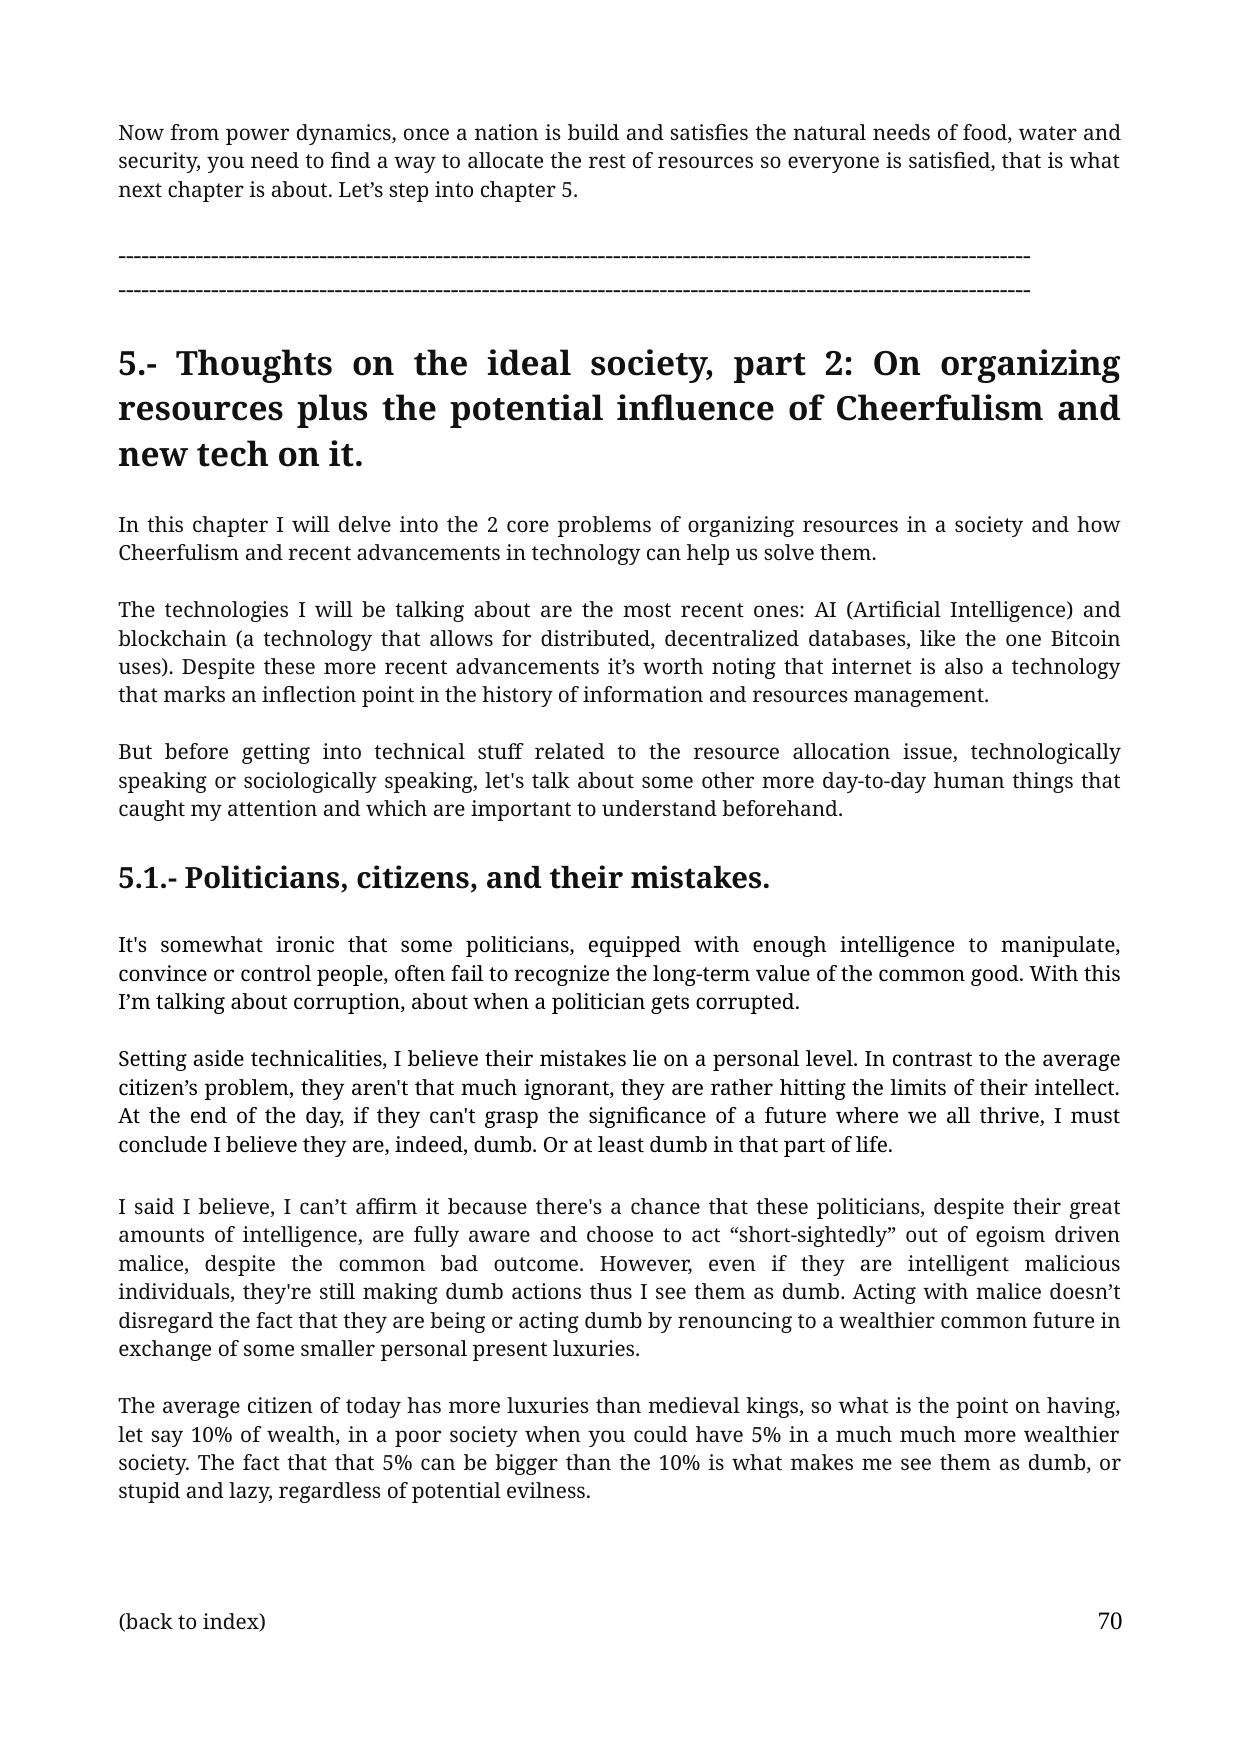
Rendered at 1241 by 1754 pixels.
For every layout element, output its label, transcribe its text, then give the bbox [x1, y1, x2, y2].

text It's somewhat ironic that some politicians, equipped with enough intelligence to manipulate, convince or control people, often fail to recognize the long-term value of the common good. With this I’m talking about corruption, about when a politician gets corrupted. [118, 931, 1122, 1016]
text The average citizen of today has more luxuries than medieval kings, so what is the point on having, let say 10% of wealth, in a poor society when you could have 5% in a much much more wealthier society. The fact that that 5% can be bigger than the 10% is what makes me see them as dumb, or stupid and lazy, regardless of potential evilness. [118, 1391, 1122, 1505]
text 5.- Thoughts on the ideal society, part 2: On organizing resources plus the potential influence of Cheerfulism and new tech on it. [118, 340, 1122, 476]
text ---------------------------------------------------------------------------------------------------------------------- [118, 272, 1122, 306]
text I said I believe, I can’t affirm it because there's a chance that these politicians, despite their great amounts of intelligence, are fully aware and choose to act “short-sightedly” out of egoism driven malice, despite the common bad outcome. However, even if they are intelligent malicious individuals, they're still making dumb actions thus I see them as dumb. Acting with malice doesn’t disregard the fact that they are being or acting dumb by renouncing to a wealthier common future in exchange of some smaller personal present luxuries. [118, 1192, 1122, 1363]
text In this chapter I will delve into the 2 core problems of organizing resources in a society and how Cheerfulism and recent advancements in technology can help us solve them. [118, 510, 1122, 567]
text But before getting into technical stuff related to the resource allocation issue, technologically speaking or sociologically speaking, let's talk about some other more day-to-day human things that caught my attention and which are important to understand beforehand. [118, 737, 1122, 823]
text Setting aside technicalities, I believe their mistakes lie on a personal level. In contrast to the average citizen’s problem, they aren't that much ignorant, they are rather hitting the limits of their intellect. At the end of the day, if they can't grasp the significance of a future where we all thrive, I must conclude I believe they are, indeed, dumb. Or at least dumb in that part of life. [118, 1044, 1122, 1158]
text 5.1.- Politicians, citizens, and their mistakes. [118, 857, 1122, 897]
text ---------------------------------------------------------------------------------------------------------------------- [118, 237, 1122, 272]
text The technologies I will be talking about are the most recent ones: AI (Artificial Intelligence) and blockchain (a technology that allows for distributed, decentralized databases, like the one Bitcoin uses). Despite these more recent advancements it’s worth noting that internet is also a technology that marks an inflection point in the history of information and resources management. [118, 595, 1122, 709]
text Now from power dynamics, once a nation is build and satisfies the natural needs of food, water and security, you need to find a way to allocate the rest of resources so everyone is satisfied, that is what next chapter is about. Let’s step into chapter 5. [118, 118, 1122, 203]
